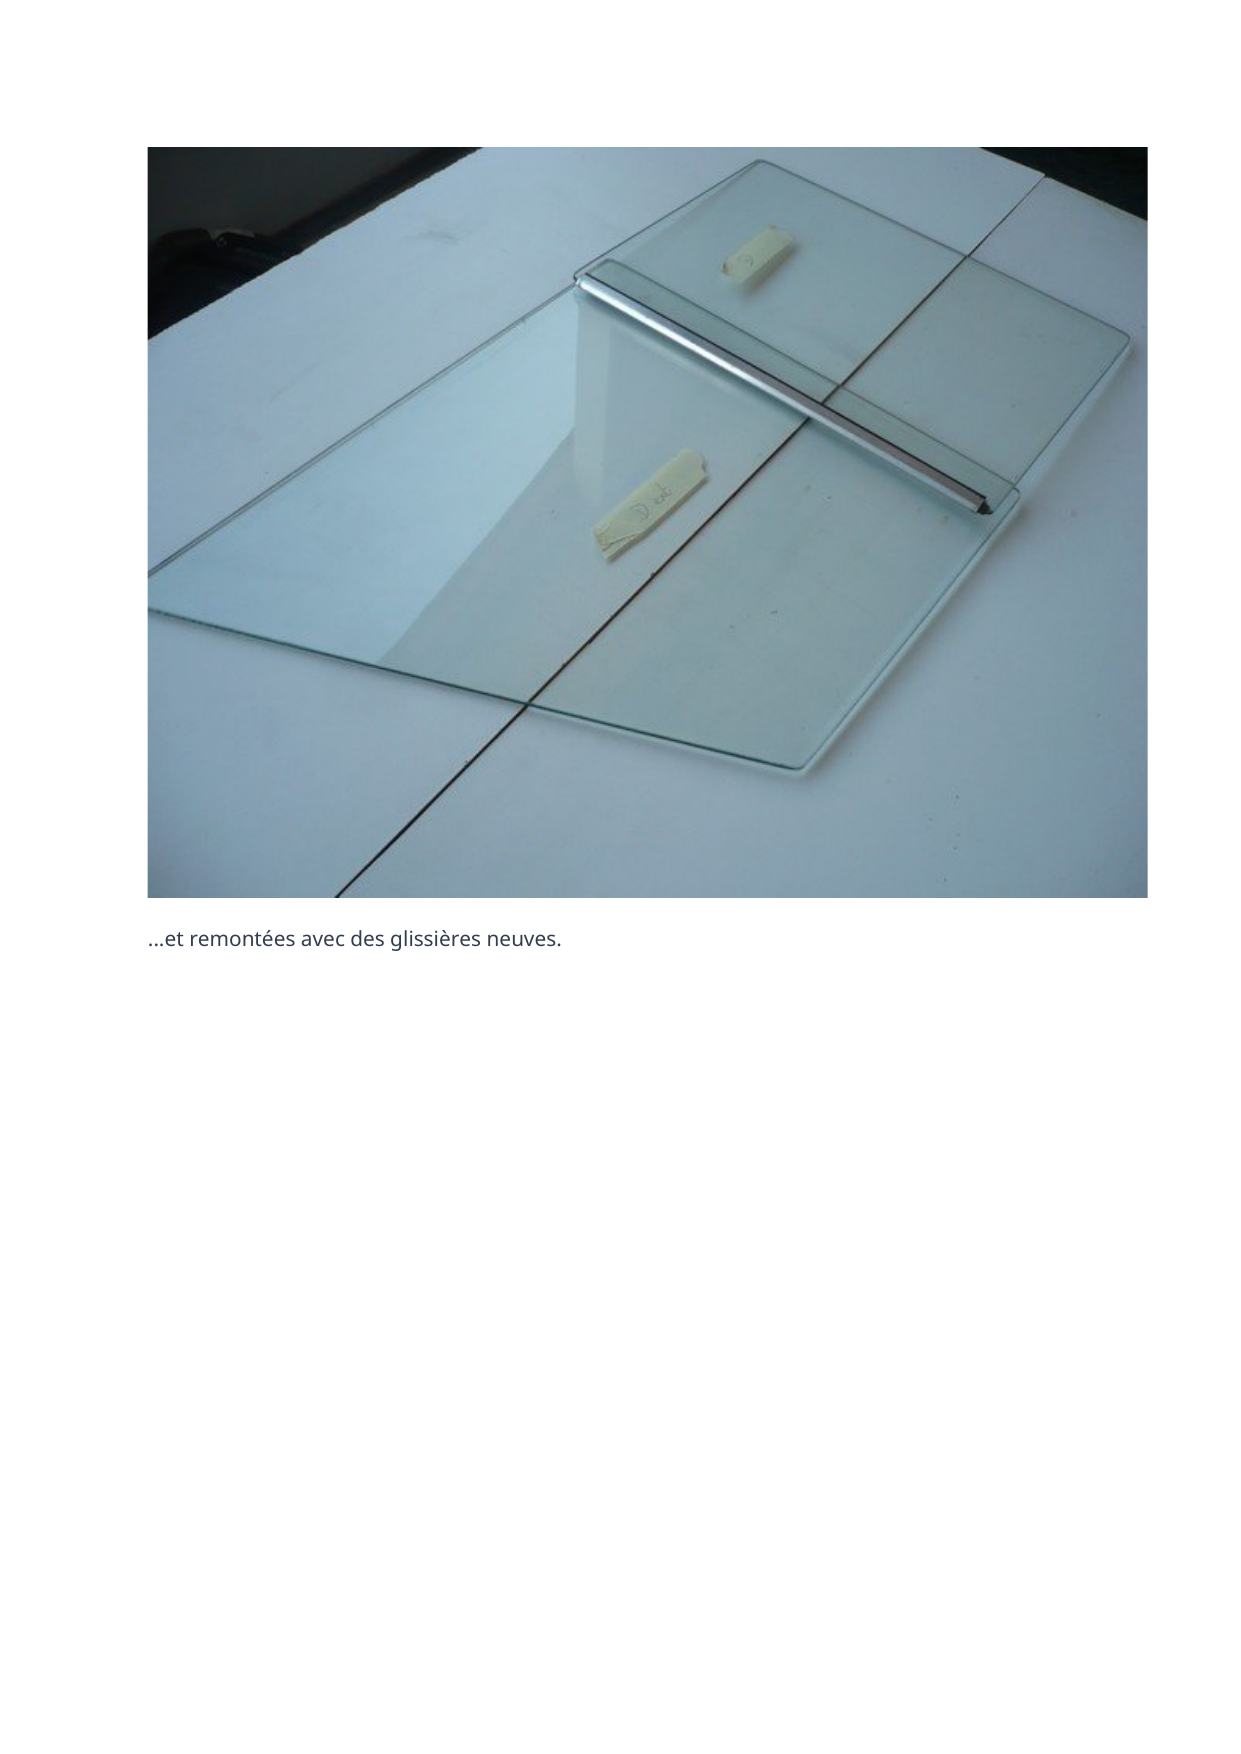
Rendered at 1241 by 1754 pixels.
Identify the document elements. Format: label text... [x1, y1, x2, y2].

picture [147, 147, 1148, 898]
text ...et remontées avec des glissières neuves. [148, 924, 1093, 952]
